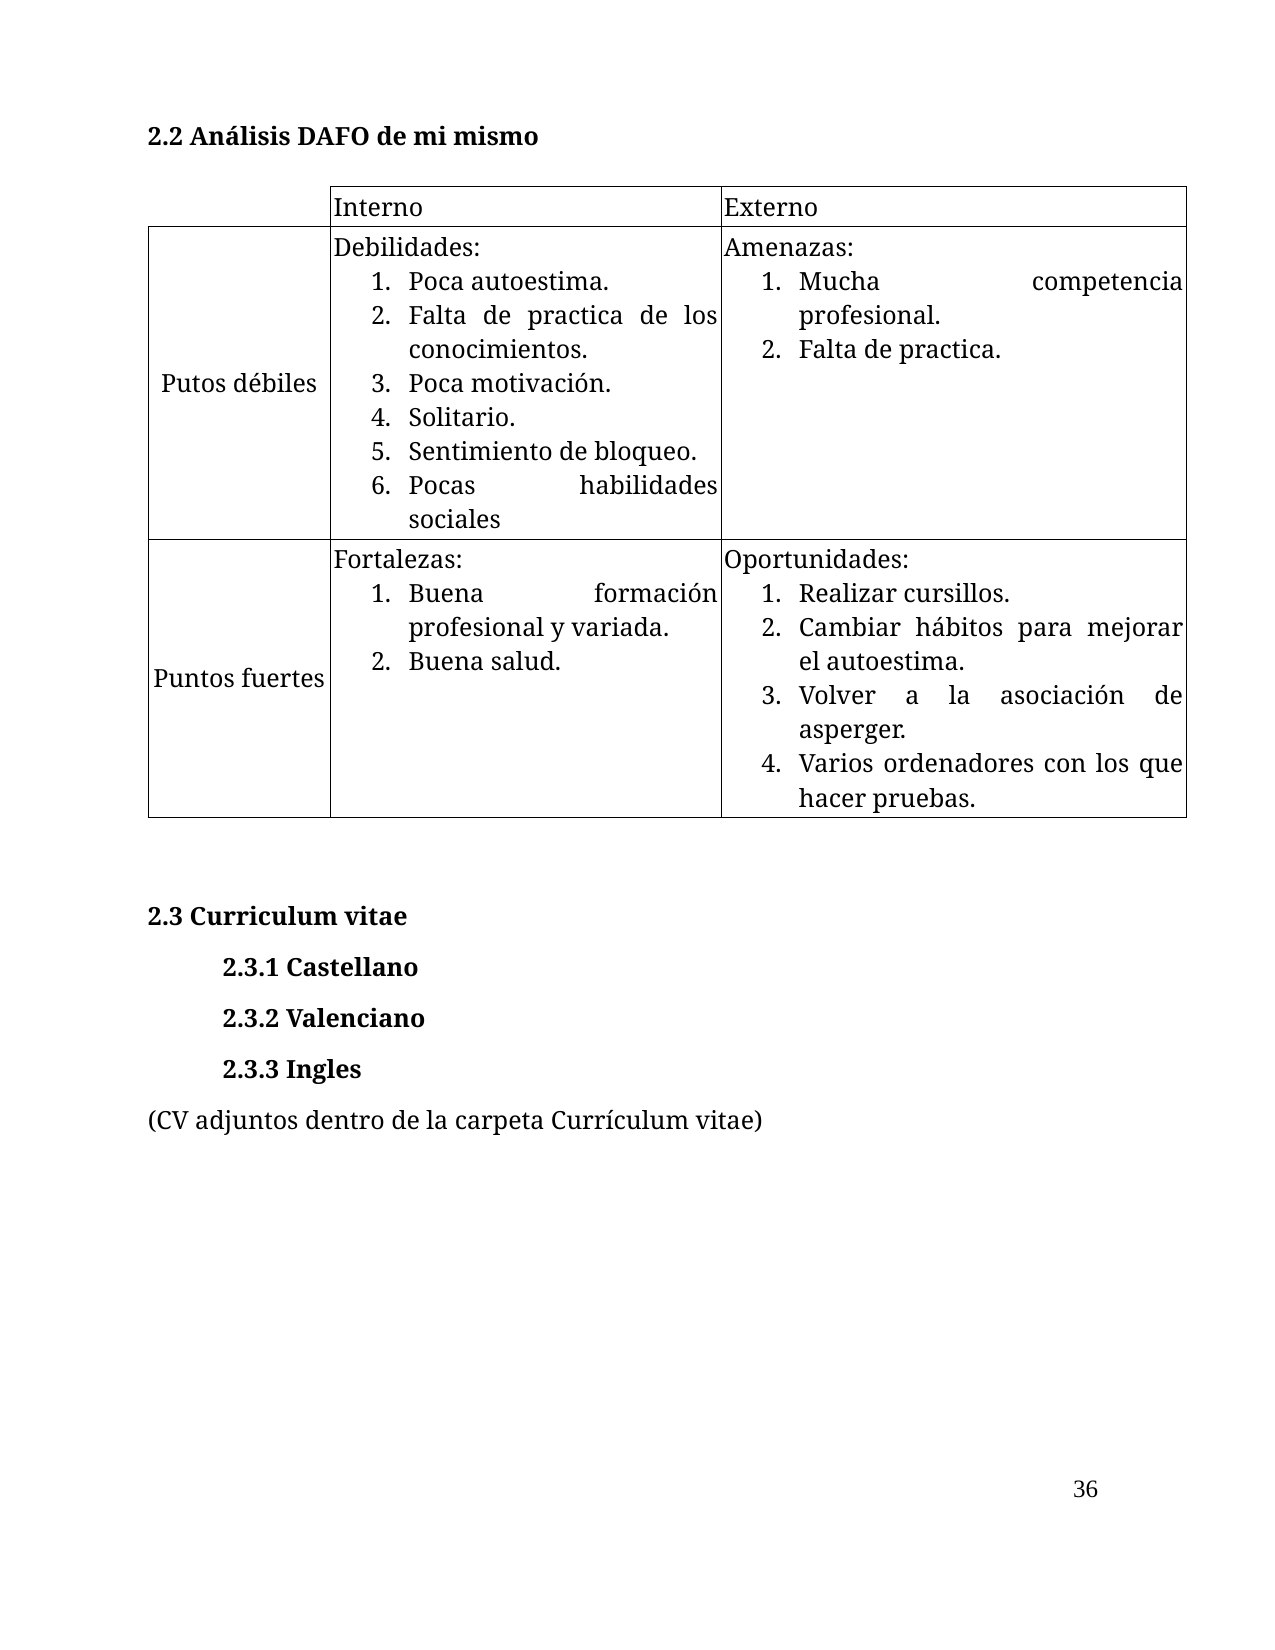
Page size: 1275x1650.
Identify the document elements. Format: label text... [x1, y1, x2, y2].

text 2.3.1 Castellano [148, 949, 1098, 983]
table_cell Fortalezas: Buena formación profesional y variada. Buena salud. [331, 540, 721, 817]
table_cell Debilidades: Poca autoestima. Falta de practica de los conocimientos. Poca motivación. Solitario. Sentimiento de bloqueo. Pocas habilidades sociales [331, 227, 721, 539]
text 2.3.3 Ingles [148, 1051, 1098, 1085]
table_cell Puntos fuertes [149, 540, 330, 817]
table_header Externo [722, 187, 1186, 226]
text 2.3 Curriculum vitae [148, 898, 1098, 932]
table_cell Oportunidades: Realizar cursillos. Cambiar hábitos para mejorar el autoestima. Volver a la asociación de asperger. Varios ordenadores con los que hacer pruebas. [722, 540, 1186, 817]
table_header Interno [331, 187, 721, 226]
text 2.3.2 Valenciano [148, 1000, 1098, 1034]
table_cell Putos débiles [149, 227, 330, 539]
text (CV adjuntos dentro de la carpeta Currículum vitae) [148, 1102, 1098, 1136]
table_cell Amenazas: Mucha competencia profesional. Falta de practica. [722, 227, 1186, 539]
text 2.2 Análisis DAFO de mi mismo [148, 118, 1098, 152]
table_header [148, 186, 330, 226]
